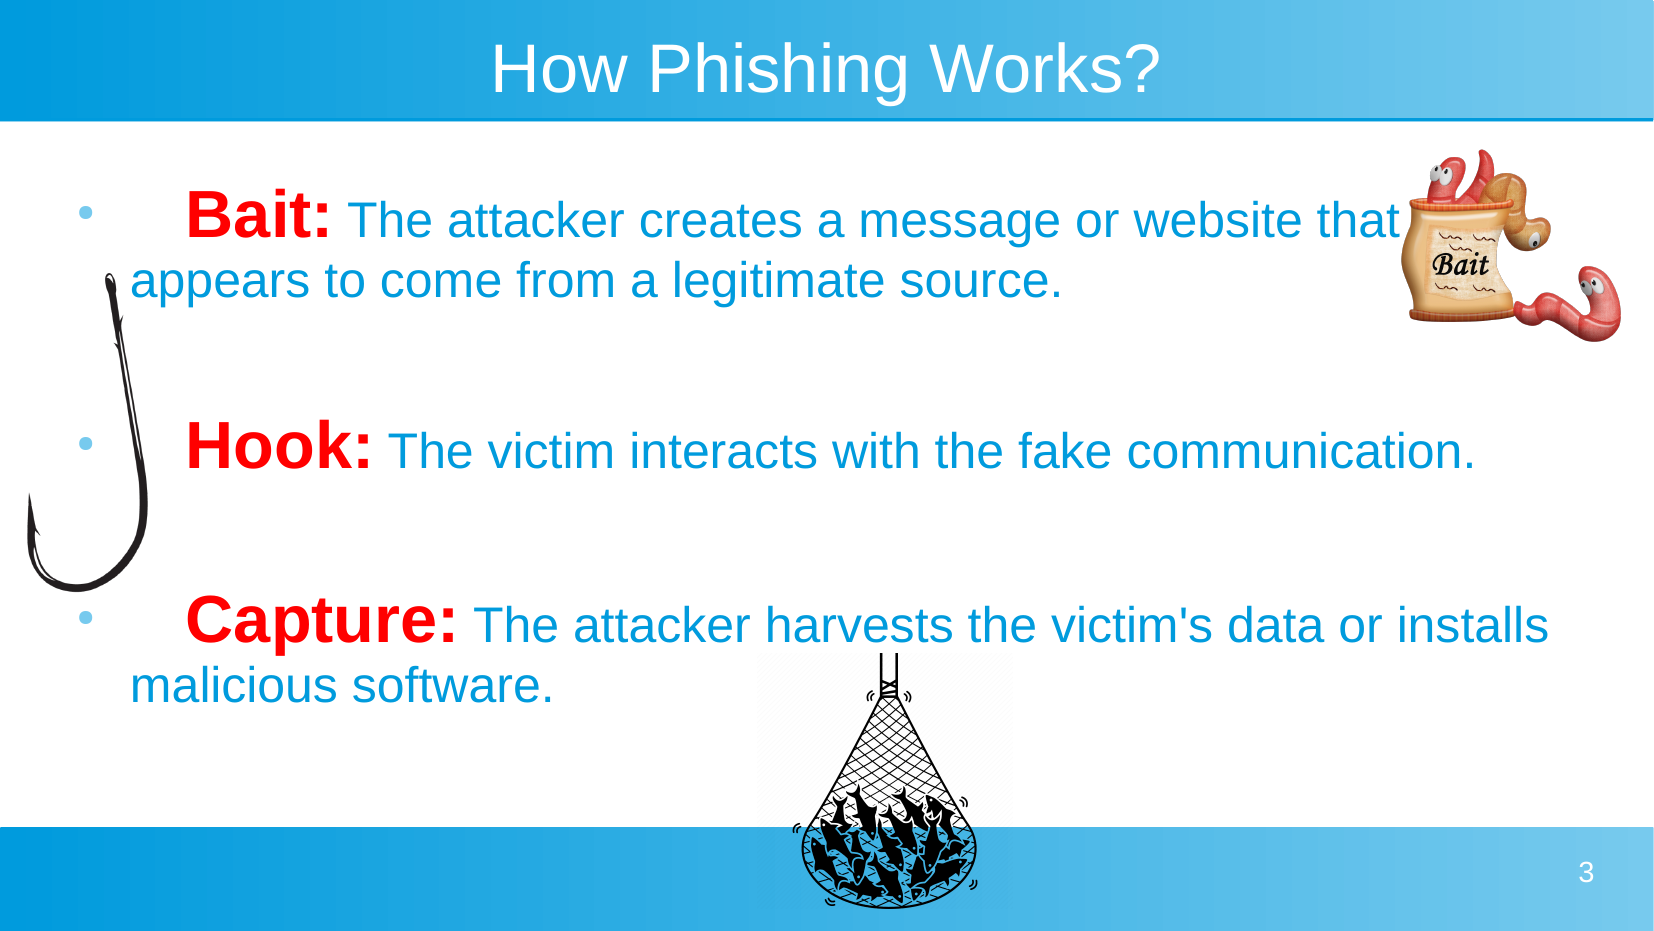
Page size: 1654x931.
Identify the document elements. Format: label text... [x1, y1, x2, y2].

picture [0, 269, 252, 601]
list Bait: The attacker creates a message or website that appears to come from a legitimate source. Hook: The victim interacts with the fake communication. Capture: The attacker harvests the victim's data or installs malicious software. [59, 177, 1595, 768]
title How Phishing Works? [59, 29, 1595, 108]
picture [1401, 149, 1621, 342]
picture [757, 653, 1013, 909]
